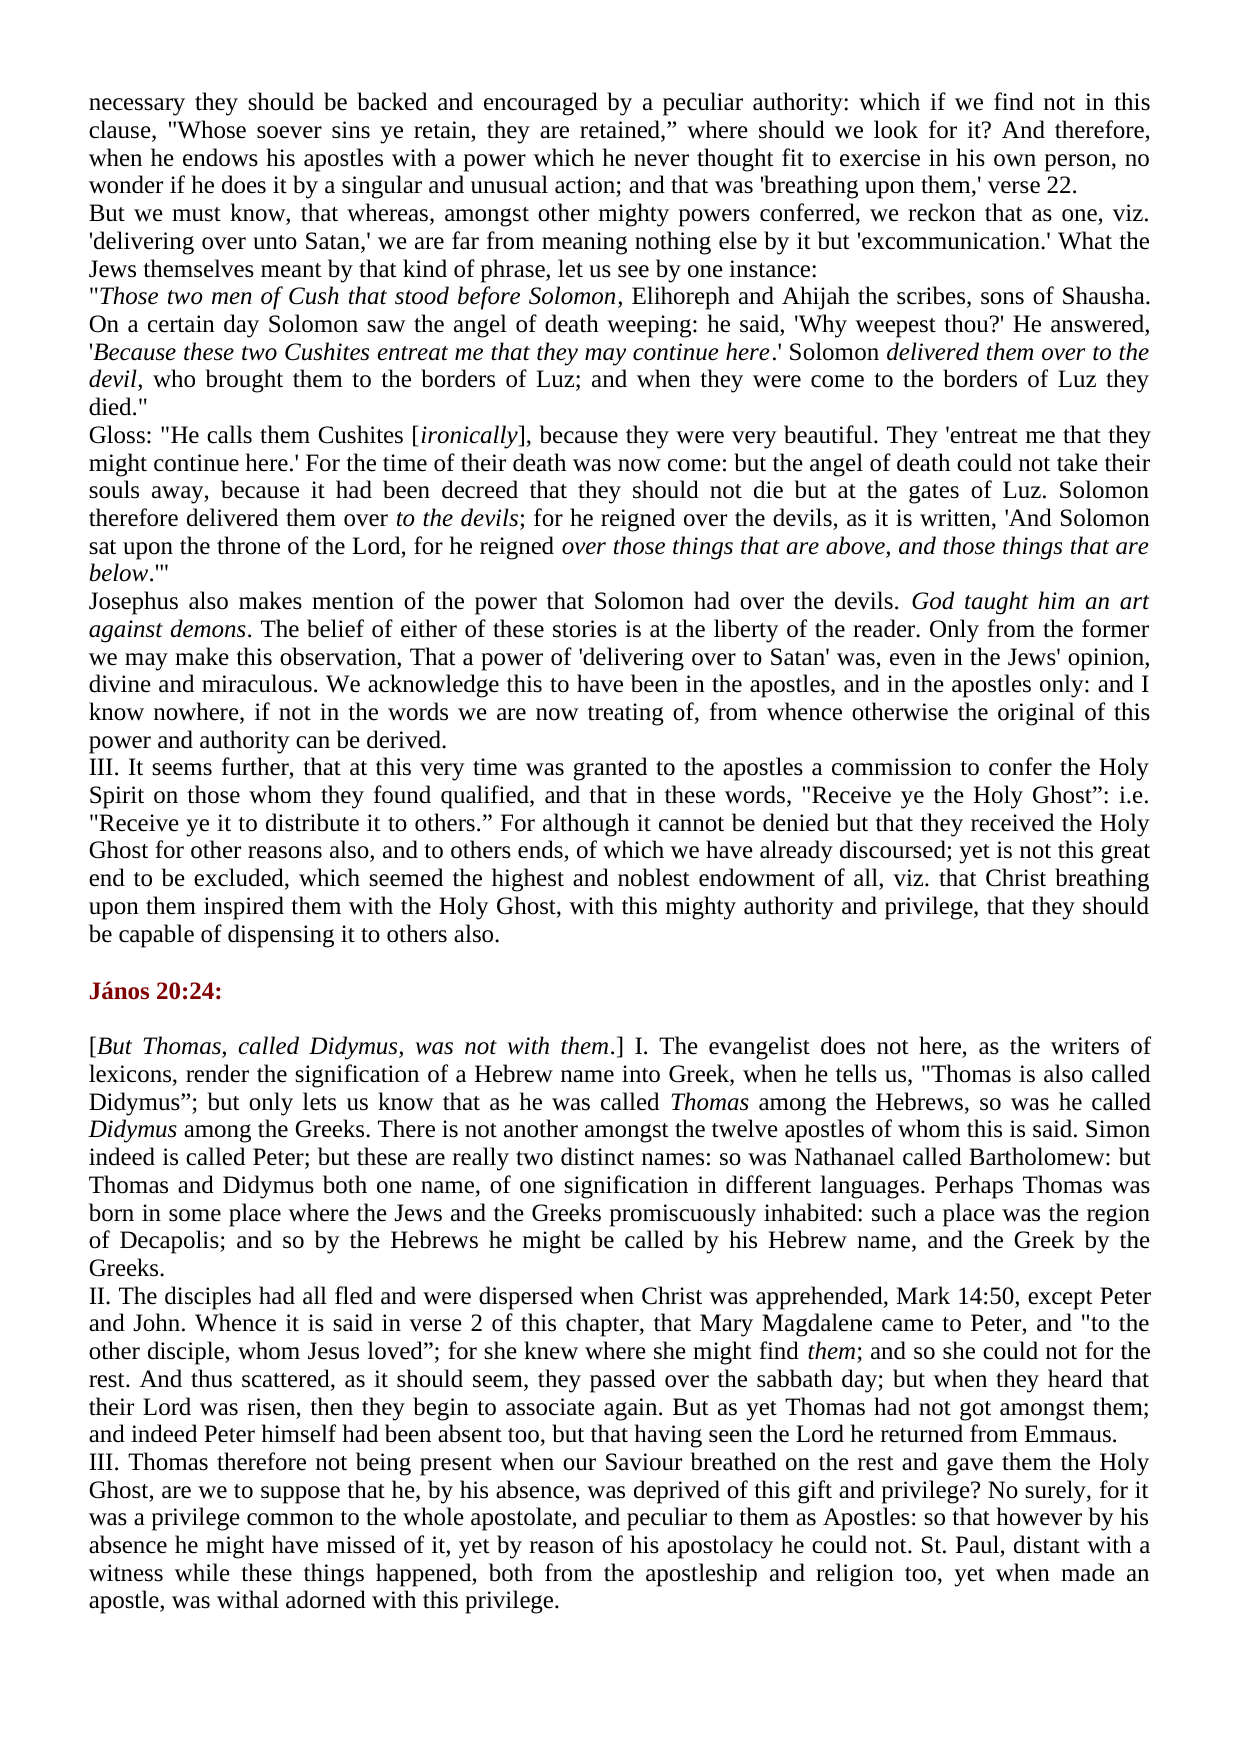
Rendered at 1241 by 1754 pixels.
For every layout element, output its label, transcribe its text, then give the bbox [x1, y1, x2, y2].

text Gloss: "He calls them Cushites [ironically], because they were very beautiful. They 'entreat me that they might continue here.' For the time of their death was now come: but the angel of death could not take their souls away, because it had been decreed that they should not die but at the gates of Luz. Solomon therefore delivered them over to the devils; for he reigned over the devils, as it is written, 'And Solomon sat upon the throne of the Lord, for he reigned over those things that are above, and those things that are below.'" [88, 421, 1152, 587]
text [But Thomas, called Didymus, was not with them.] I. The evangelist does not here, as the writers of lexicons, render the signification of a Hebrew name into Greek, when he tells us, "Thomas is also called Didymus”; but only lets us know that as he was called Thomas among the Hebrews, so was he called Didymus among the Greeks. There is not another amongst the twelve apostles of whom this is said. Simon indeed is called Peter; but these are really two distinct names: so was Nathanael called Bartholomew: but Thomas and Didymus both one name, of one signification in different languages. Perhaps Thomas was born in some place where the Jews and the Greeks promiscuously inhabited: such a place was the region of Decapolis; and so by the Hebrews he might be called by his Hebrew name, and the Greek by the Greeks. [88, 1032, 1152, 1282]
text But we must know, that whereas, amongst other mighty powers conferred, we reckon that as one, viz. 'delivering over unto Satan,' we are far from meaning nothing else by it but 'excommunication.' What the Jews themselves meant by that kind of phrase, let us see by one instance: [88, 199, 1152, 282]
text II. The disciples had all fled and were dispersed when Christ was apprehended, Mark 14:50, except Peter and John. Whence it is said in verse 2 of this chapter, that Mary Magdalene came to Peter, and "to the other disciple, whom Jesus loved”; for she knew where she might find them; and so she could not for the rest. And thus scattered, as it should seem, they passed over the sabbath day; but when they heard that their Lord was risen, then they begin to associate again. But as yet Thomas had not got amongst them; and indeed Peter himself had been absent too, but that having seen the Lord he returned from Emmaus. [88, 1282, 1152, 1448]
text János 20:24: [88, 977, 1152, 1005]
text III. It seems further, that at this very time was granted to the apostles a commission to confer the Holy Spirit on those whom they found qualified, and that in these words, "Receive ye the Holy Ghost”: i.e. "Receive ye it to distribute it to others.” For although it cannot be denied but that they received the Holy Ghost for other reasons also, and to others ends, of which we have already discoursed; yet is not this great end to be excluded, which seemed the highest and noblest endowment of all, viz. that Christ breathing upon them inspired them with the Holy Ghost, with this mighty authority and privilege, that they should be capable of dispensing it to others also. [88, 753, 1152, 947]
text Josephus also makes mention of the power that Solomon had over the devils. God taught him an art against demons. The belief of either of these stories is at the liberty of the reader. Only from the former we may make this observation, That a power of 'delivering over to Satan' was, even in the Jews' opinion, divine and miraculous. We acknowledge this to have been in the apostles, and in the apostles only: and I know nowhere, if not in the words we are now treating of, from whence otherwise the original of this power and authority can be derived. [88, 587, 1152, 753]
text necessary they should be backed and encouraged by a peculiar authority: which if we find not in this clause, "Whose soever sins ye retain, they are retained,” where should we look for it? And therefore, when he endows his apostles with a power which he never thought fit to exercise in his own person, no wonder if he does it by a singular and unusual action; and that was 'breathing upon them,' verse 22. [88, 88, 1152, 199]
text III. Thomas therefore not being present when our Saviour breathed on the rest and gave them the Holy Ghost, are we to suppose that he, by his absence, was deprived of this gift and privilege? No surely, for it was a privilege common to the whole apostolate, and peculiar to them as Apostles: so that however by his absence he might have missed of it, yet by reason of his apostolacy he could not. St. Paul, distant with a witness while these things happened, both from the apostleship and religion too, yet when made an apostle, was withal adorned with this privilege. [88, 1448, 1152, 1614]
text "Those two men of Cush that stood before Solomon, Elihoreph and Ahijah the scribes, sons of Shausha. On a certain day Solomon saw the angel of death weeping: he said, 'Why weepest thou?' He answered, 'Because these two Cushites entreat me that they may continue here.' Solomon delivered them over to the devil, who brought them to the borders of Luz; and when they were come to the borders of Luz they died." [88, 282, 1152, 421]
